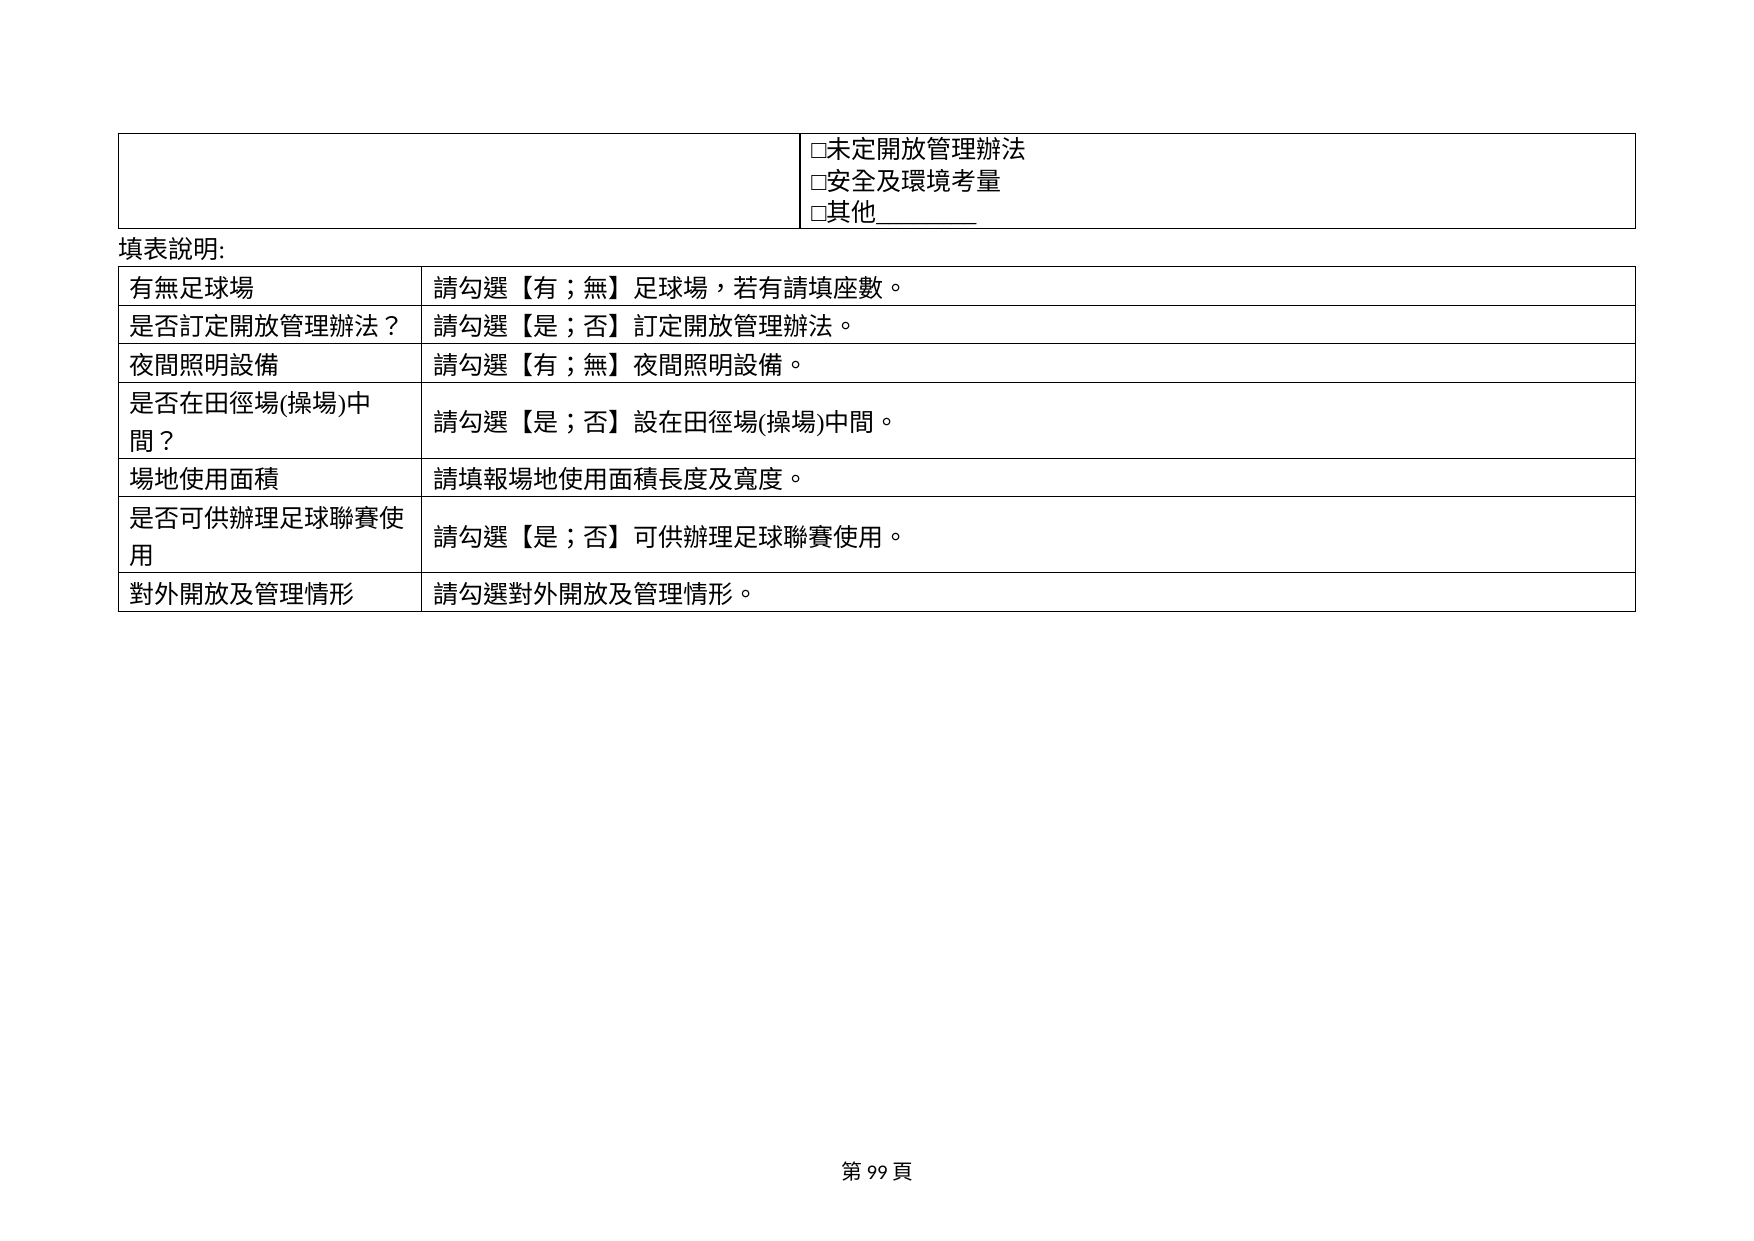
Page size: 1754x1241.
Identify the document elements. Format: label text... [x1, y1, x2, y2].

table_header 有無足球場 [119, 267, 421, 304]
text 填表說明: [118, 229, 1636, 266]
table_cell 請勾選【是；否】訂定開放管理辦法。 [422, 306, 1635, 343]
table_cell 請填報場地使用面積長度及寬度。 [422, 459, 1635, 496]
table_cell 是否在田徑場(操場)中間？ [119, 383, 421, 458]
table_cell 場地使用面積 [119, 459, 421, 496]
table_cell 夜間照明設備 [119, 344, 421, 382]
table_cell 請勾選【是；否】設在田徑場(操場)中間。 [422, 383, 1635, 458]
table_cell 是否可供辦理足球聯賽使用 [119, 497, 421, 572]
table_cell 請勾選【是；否】可供辦理足球聯賽使用。 [422, 497, 1635, 572]
table_cell 是否訂定開放管理辦法？ [119, 306, 421, 343]
table_cell 請勾選對外開放及管理情形。 [422, 573, 1635, 611]
table_cell [119, 134, 799, 227]
table_cell □未定開放管理辦法 □安全及環境考量 □其他________ [801, 134, 1635, 227]
table_cell 對外開放及管理情形 [119, 573, 421, 611]
table_cell 請勾選【有；無】夜間照明設備。 [422, 344, 1635, 382]
table_header 請勾選【有；無】足球場，若有請填座數。 [422, 267, 1635, 304]
